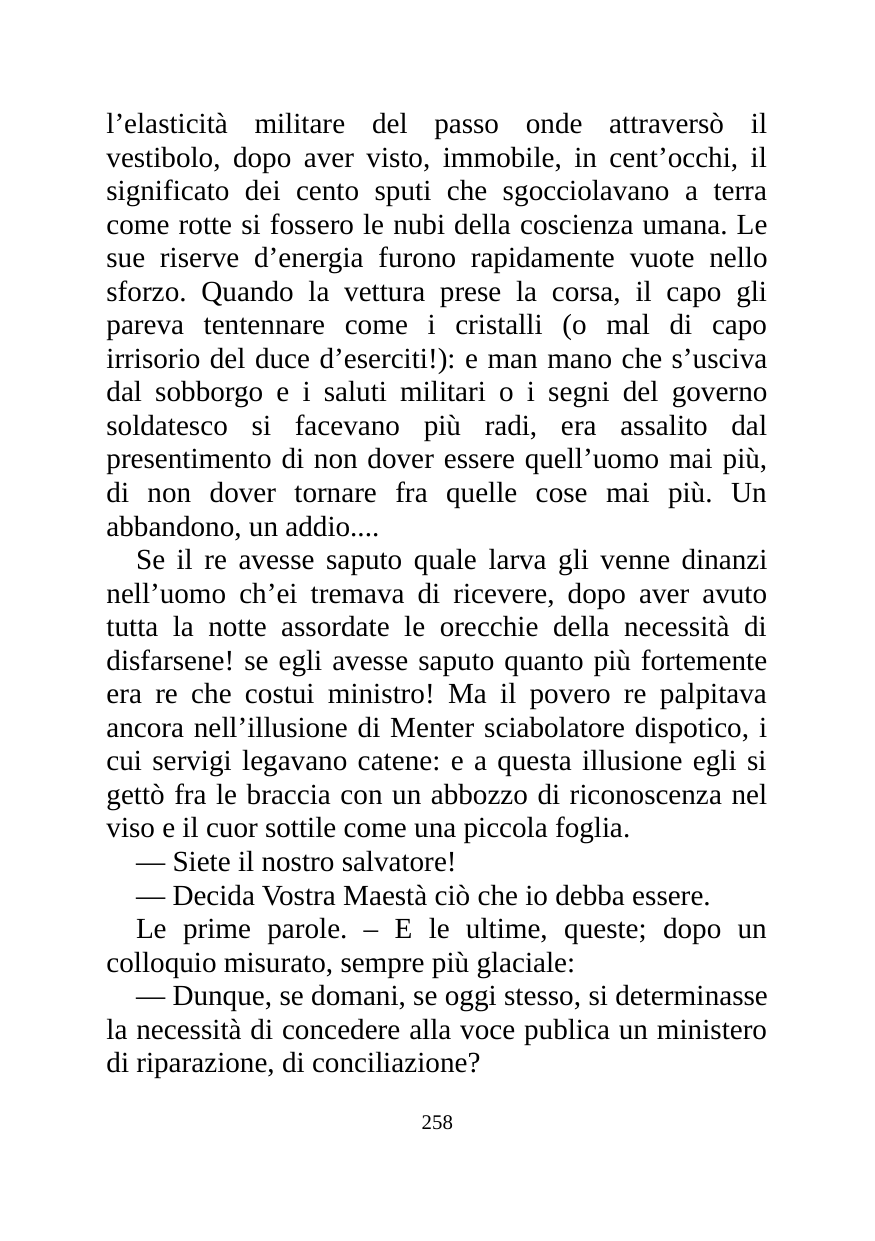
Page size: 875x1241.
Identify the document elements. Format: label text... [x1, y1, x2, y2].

text Le prime parole. – E le ultime, queste; dopo un colloquio misurato, sempre più glaciale: [106, 911, 768, 978]
text — Dunque, se domani, se oggi stesso, si determinasse la necessità di concedere alla voce publica un ministero di riparazione, di conciliazione? [106, 978, 768, 1079]
text l’elasticità militare del passo onde attraversò il vestibolo, dopo aver visto, immobile, in cent’occhi, il significato dei cento sputi che sgocciolavano a terra come rotte si fossero le nubi della coscienza umana. Le sue riserve d’energia furono rapidamente vuote nello sforzo. Quando la vettura prese la corsa, il capo gli pareva tentennare come i cristalli (o mal di capo irrisorio del duce d’eserciti!): e man mano che s’usciva dal sobborgo e i saluti militari o i segni del governo soldatesco si facevano più radi, era assalito dal presentimento di non dover essere quell’uomo mai più, di non dover tornare fra quelle cose mai più. Un abbandono, un addio.... [106, 106, 768, 542]
text — Decida Vostra Maestà ciò che io debba essere. [106, 878, 768, 911]
text Se il re avesse saputo quale larva gli venne dinanzi nell’uomo ch’ei tremava di ricevere, dopo aver avuto tutta la notte assordate le orecchie della necessità di disfarsene! se egli avesse saputo quanto più fortemente era re che costui ministro! Ma il povero re palpitava ancora nell’illusione di Menter sciabolatore dispotico, i cui servigi legavano catene: e a questa illusione egli si gettò fra le braccia con un abbozzo di riconoscenza nel viso e il cuor sottile come una piccola foglia. [106, 542, 768, 844]
text — Siete il nostro salvatore! [106, 844, 768, 878]
